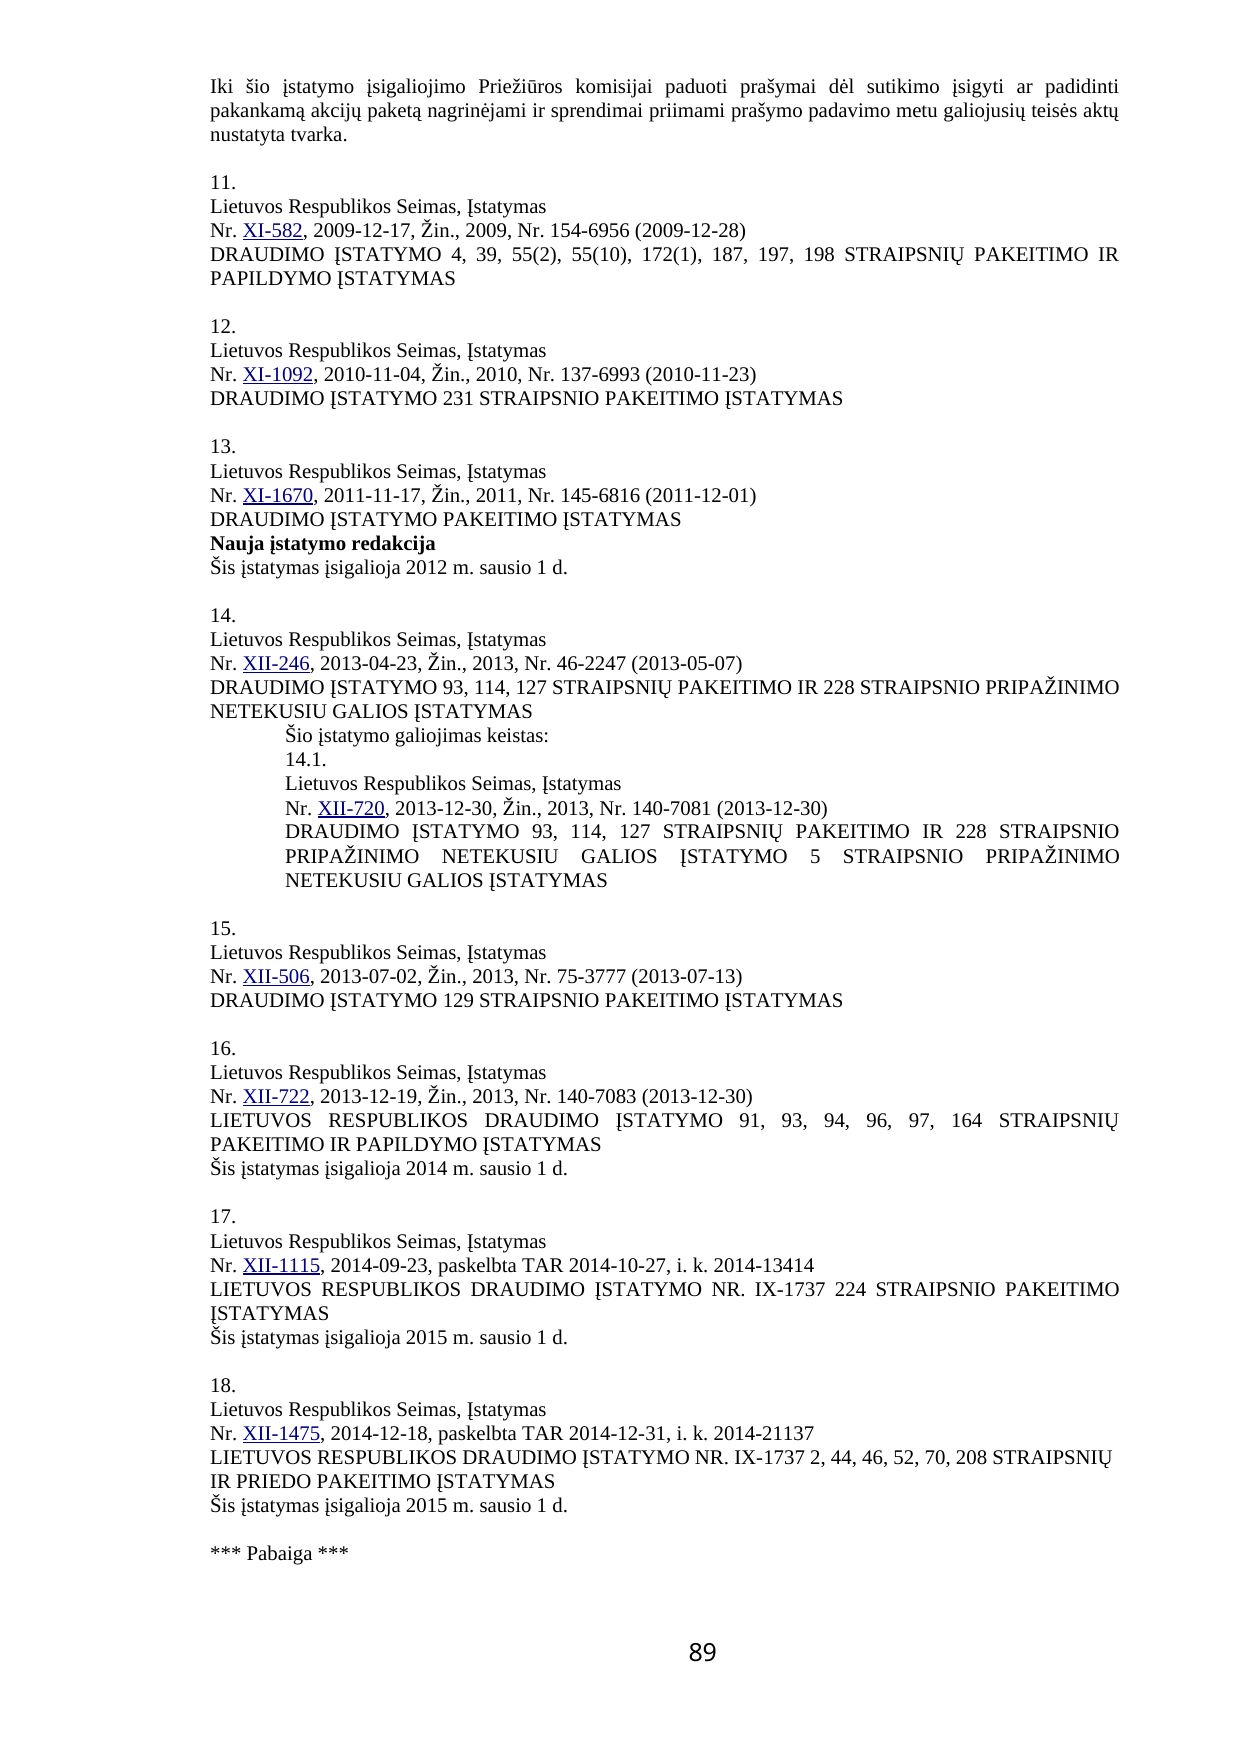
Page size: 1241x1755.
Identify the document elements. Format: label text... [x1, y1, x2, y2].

text Šis įstatymas įsigalioja 2012 m. sausio 1 d. [210, 555, 1120, 579]
text DRAUDIMO ĮSTATYMO 93, 114, 127 STRAIPSNIŲ PAKEITIMO IR 228 STRAIPSNIO PRIPAŽINIMO NETEKUSIU GALIOS ĮSTATYMAS [210, 675, 1120, 723]
text 13. [210, 434, 1120, 458]
text DRAUDIMO ĮSTATYMO PAKEITIMO ĮSTATYMAS [210, 507, 1120, 531]
text Nr. XII-722, 2013-12-19, Žin., 2013, Nr. 140-7083 (2013-12-30) [210, 1084, 1120, 1108]
text 18. [210, 1373, 1120, 1397]
text 17. [210, 1204, 1120, 1228]
text Lietuvos Respublikos Seimas, Įstatymas [210, 338, 1120, 362]
text Iki šio įstatymo įsigaliojimo Priežiūros komisijai paduoti prašymai dėl sutikimo įsigyti ar padidinti pakankamą akcijų paketą nagrinėjami ir sprendimai priimami prašymo padavimo metu galiojusių teisės aktų nustatyta tvarka. [210, 73, 1120, 146]
text Lietuvos Respublikos Seimas, Įstatymas [210, 1397, 1120, 1421]
text Lietuvos Respublikos Seimas, Įstatymas [210, 627, 1120, 651]
text Nr. XI-582, 2009-12-17, Žin., 2009, Nr. 154-6956 (2009-12-28) [210, 218, 1120, 242]
text Lietuvos Respublikos Seimas, Įstatymas [210, 940, 1120, 964]
text Nr. XI-1670, 2011-11-17, Žin., 2011, Nr. 145-6816 (2011-12-01) [210, 483, 1120, 507]
text Nr. XII-1475, 2014-12-18, paskelbta TAR 2014-12-31, i. k. 2014-21137 [210, 1421, 1120, 1445]
text 12. [210, 314, 1120, 338]
text Nr. XII-1115, 2014-09-23, paskelbta TAR 2014-10-27, i. k. 2014-13414 [210, 1253, 1120, 1277]
text 16. [210, 1036, 1120, 1060]
text Lietuvos Respublikos Seimas, Įstatymas [210, 1060, 1120, 1084]
text LIETUVOS RESPUBLIKOS DRAUDIMO ĮSTATYMO NR. IX-1737 2, 44, 46, 52, 70, 208 STRAIPSNIŲ IR PRIEDO PAKEITIMO ĮSTATYMAS [210, 1445, 1120, 1493]
text *** Pabaiga *** [210, 1541, 1120, 1565]
text Lietuvos Respublikos Seimas, Įstatymas [210, 1228, 1120, 1253]
text Nauja įstatymo redakcija [210, 531, 1120, 555]
text DRAUDIMO ĮSTATYMO 231 STRAIPSNIO PAKEITIMO ĮSTATYMAS [210, 386, 1120, 410]
text Lietuvos Respublikos Seimas, Įstatymas [285, 771, 1120, 795]
text 11. [210, 170, 1120, 194]
text Nr. XII-506, 2013-07-02, Žin., 2013, Nr. 75-3777 (2013-07-13) [210, 964, 1120, 988]
text 14. [210, 603, 1120, 627]
text DRAUDIMO ĮSTATYMO 4, 39, 55(2), 55(10), 172(1), 187, 197, 198 STRAIPSNIŲ PAKEITIMO IR PAPILDYMO ĮSTATYMAS [210, 242, 1120, 290]
text DRAUDIMO ĮSTATYMO 129 STRAIPSNIO PAKEITIMO ĮSTATYMAS [210, 988, 1120, 1012]
text Šis įstatymas įsigalioja 2015 m. sausio 1 d. [210, 1493, 1120, 1517]
text Lietuvos Respublikos Seimas, Įstatymas [210, 194, 1120, 218]
text Nr. XI-1092, 2010-11-04, Žin., 2010, Nr. 137-6993 (2010-11-23) [210, 362, 1120, 386]
text Šio įstatymo galiojimas keistas: [210, 723, 1120, 747]
text LIETUVOS RESPUBLIKOS DRAUDIMO ĮSTATYMO NR. IX-1737 224 STRAIPSNIO PAKEITIMO ĮSTATYMAS [210, 1277, 1120, 1325]
text Lietuvos Respublikos Seimas, Įstatymas [210, 458, 1120, 483]
text DRAUDIMO ĮSTATYMO 93, 114, 127 STRAIPSNIŲ PAKEITIMO IR 228 STRAIPSNIO PRIPAŽINIMO NETEKUSIU GALIOS ĮSTATYMO 5 STRAIPSNIO PRIPAŽINIMO NETEKUSIU GALIOS ĮSTATYMAS [285, 819, 1120, 892]
text Šis įstatymas įsigalioja 2014 m. sausio 1 d. [210, 1156, 1120, 1180]
text Šis įstatymas įsigalioja 2015 m. sausio 1 d. [210, 1325, 1120, 1349]
text Nr. XII-720, 2013-12-30, Žin., 2013, Nr. 140-7081 (2013-12-30) [285, 795, 1120, 819]
text 15. [210, 916, 1120, 940]
text LIETUVOS RESPUBLIKOS DRAUDIMO ĮSTATYMO 91, 93, 94, 96, 97, 164 STRAIPSNIŲ PAKEITIMO IR PAPILDYMO ĮSTATYMAS [210, 1108, 1120, 1156]
text 14.1. [285, 747, 1120, 771]
text Nr. XII-246, 2013-04-23, Žin., 2013, Nr. 46-2247 (2013-05-07) [210, 651, 1120, 675]
